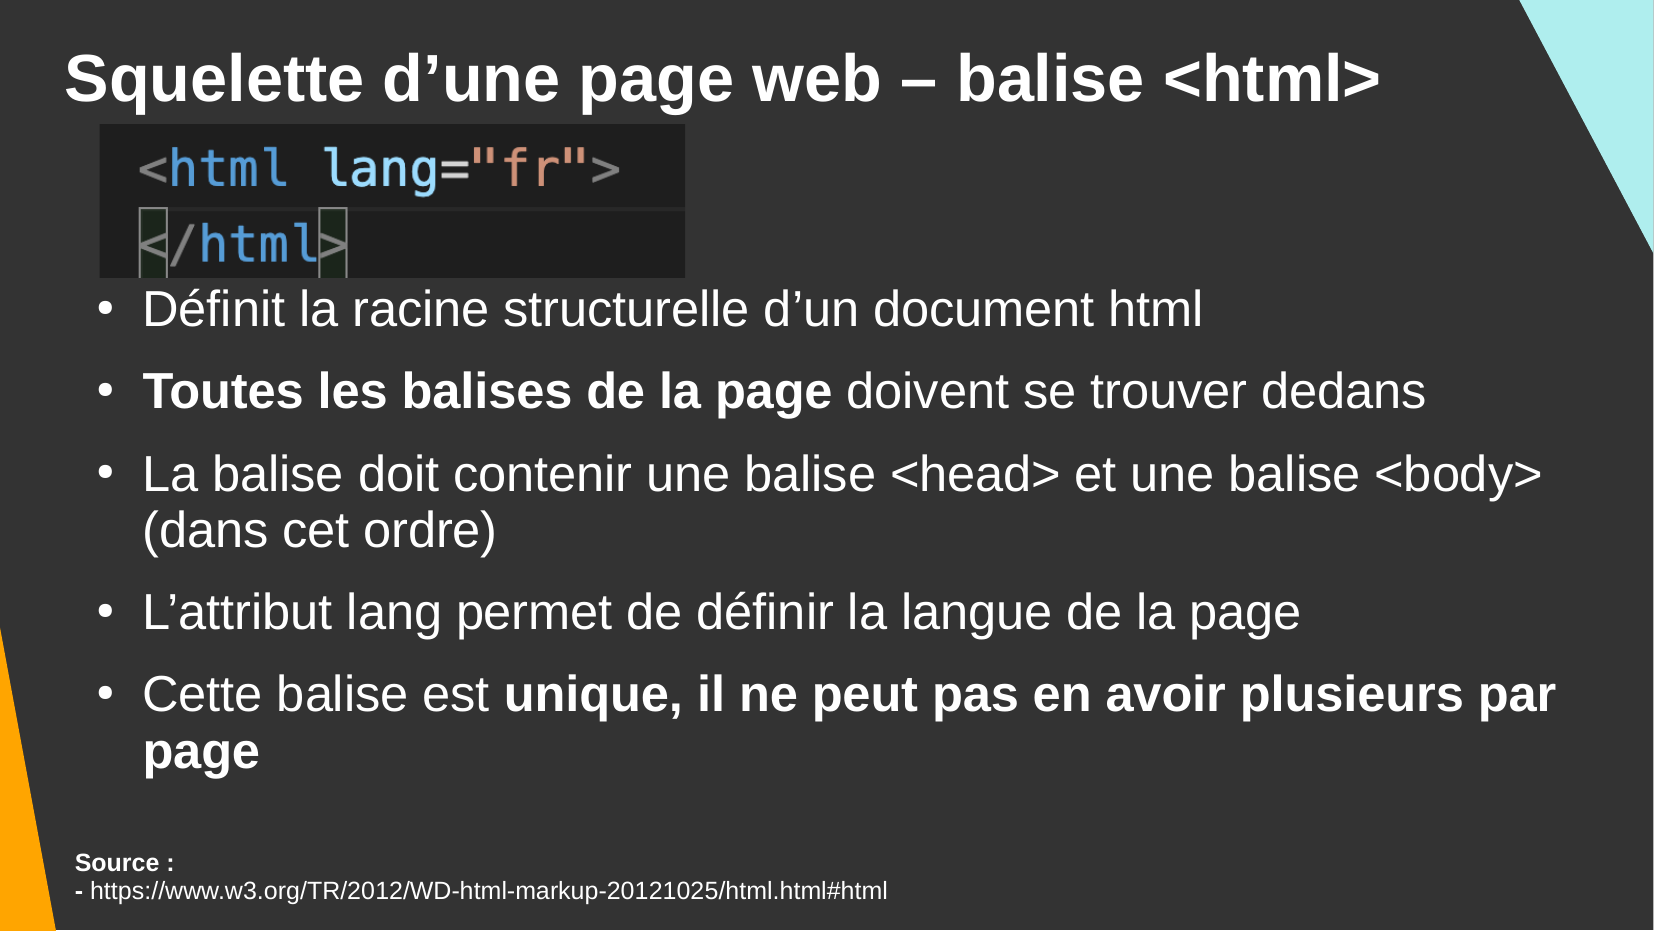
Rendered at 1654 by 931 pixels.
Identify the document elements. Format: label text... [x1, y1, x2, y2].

list Définit la racine structurelle d’un document html Toutes les balises de la page doivent se trouver dedans La balise doit contenir une balise <head> et une balise <body> (dans cet ordre) L’attribut lang permet de définir la langue de la page Cette balise est unique, il ne peut pas en avoir plusieurs par page [80, 281, 1635, 780]
text_box Source : - https://www.w3.org/TR/2012/WD-html-markup-20121025/html.html#html [59, 841, 1546, 931]
text_box [1519, 0, 1654, 255]
text_box [0, 627, 57, 931]
title Squelette d’une page web – balise <html> [64, 40, 1553, 125]
picture [99, 124, 686, 278]
